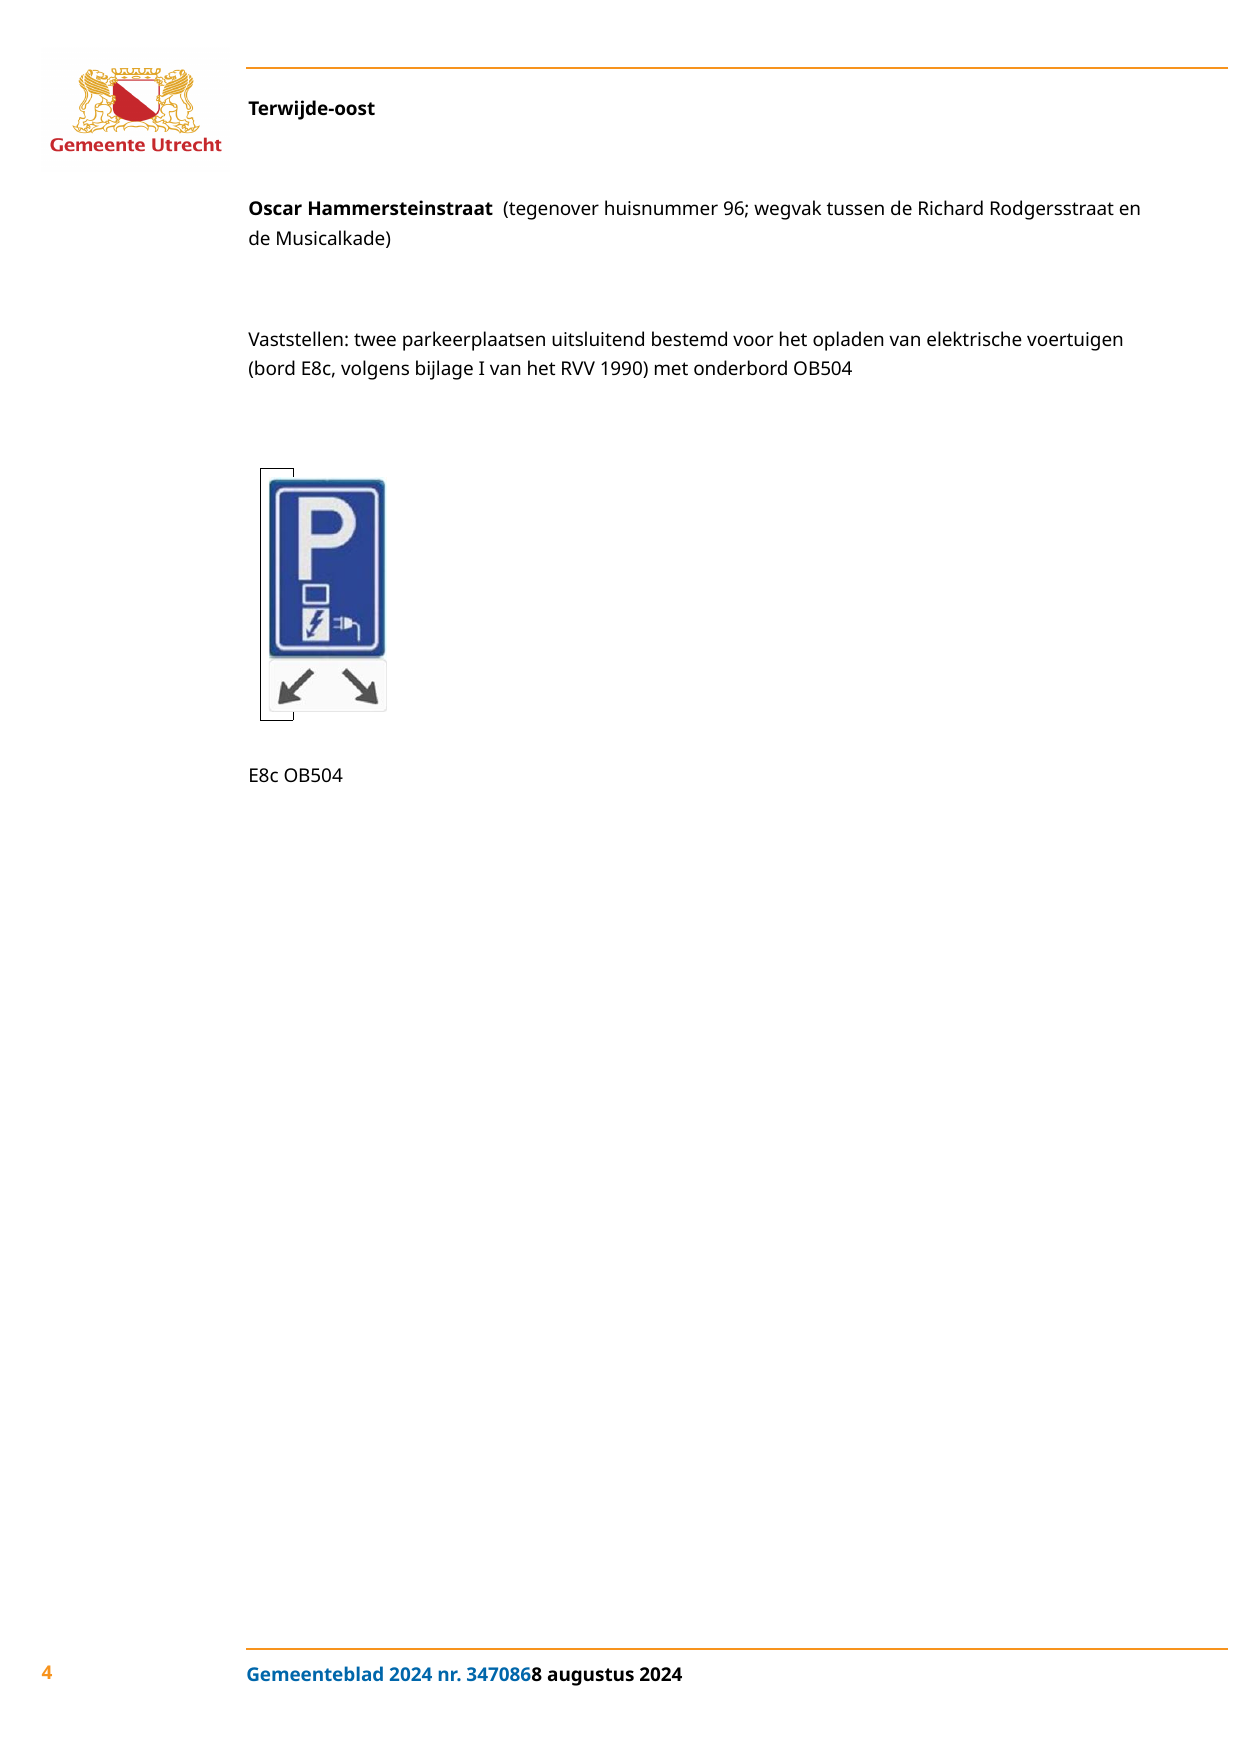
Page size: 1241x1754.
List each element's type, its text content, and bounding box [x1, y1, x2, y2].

text E8c OB504 [248, 762, 1152, 788]
picture [41, 47, 231, 172]
text Terwijde-oost [248, 95, 1152, 121]
text Oscar Hammersteinstraat (tegenover huisnummer 96; wegvak tussen de Richard Rodgersstraat en de Musicalkade) [248, 196, 1152, 251]
text Vaststellen: twee parkeerplaatsen uitsluitend bestemd voor het opladen van elektrische voertuigen (bord E8c, volgens bijlage I van het RVV 1990) met onderbord OB504 [248, 326, 1152, 381]
picture [268, 477, 387, 712]
